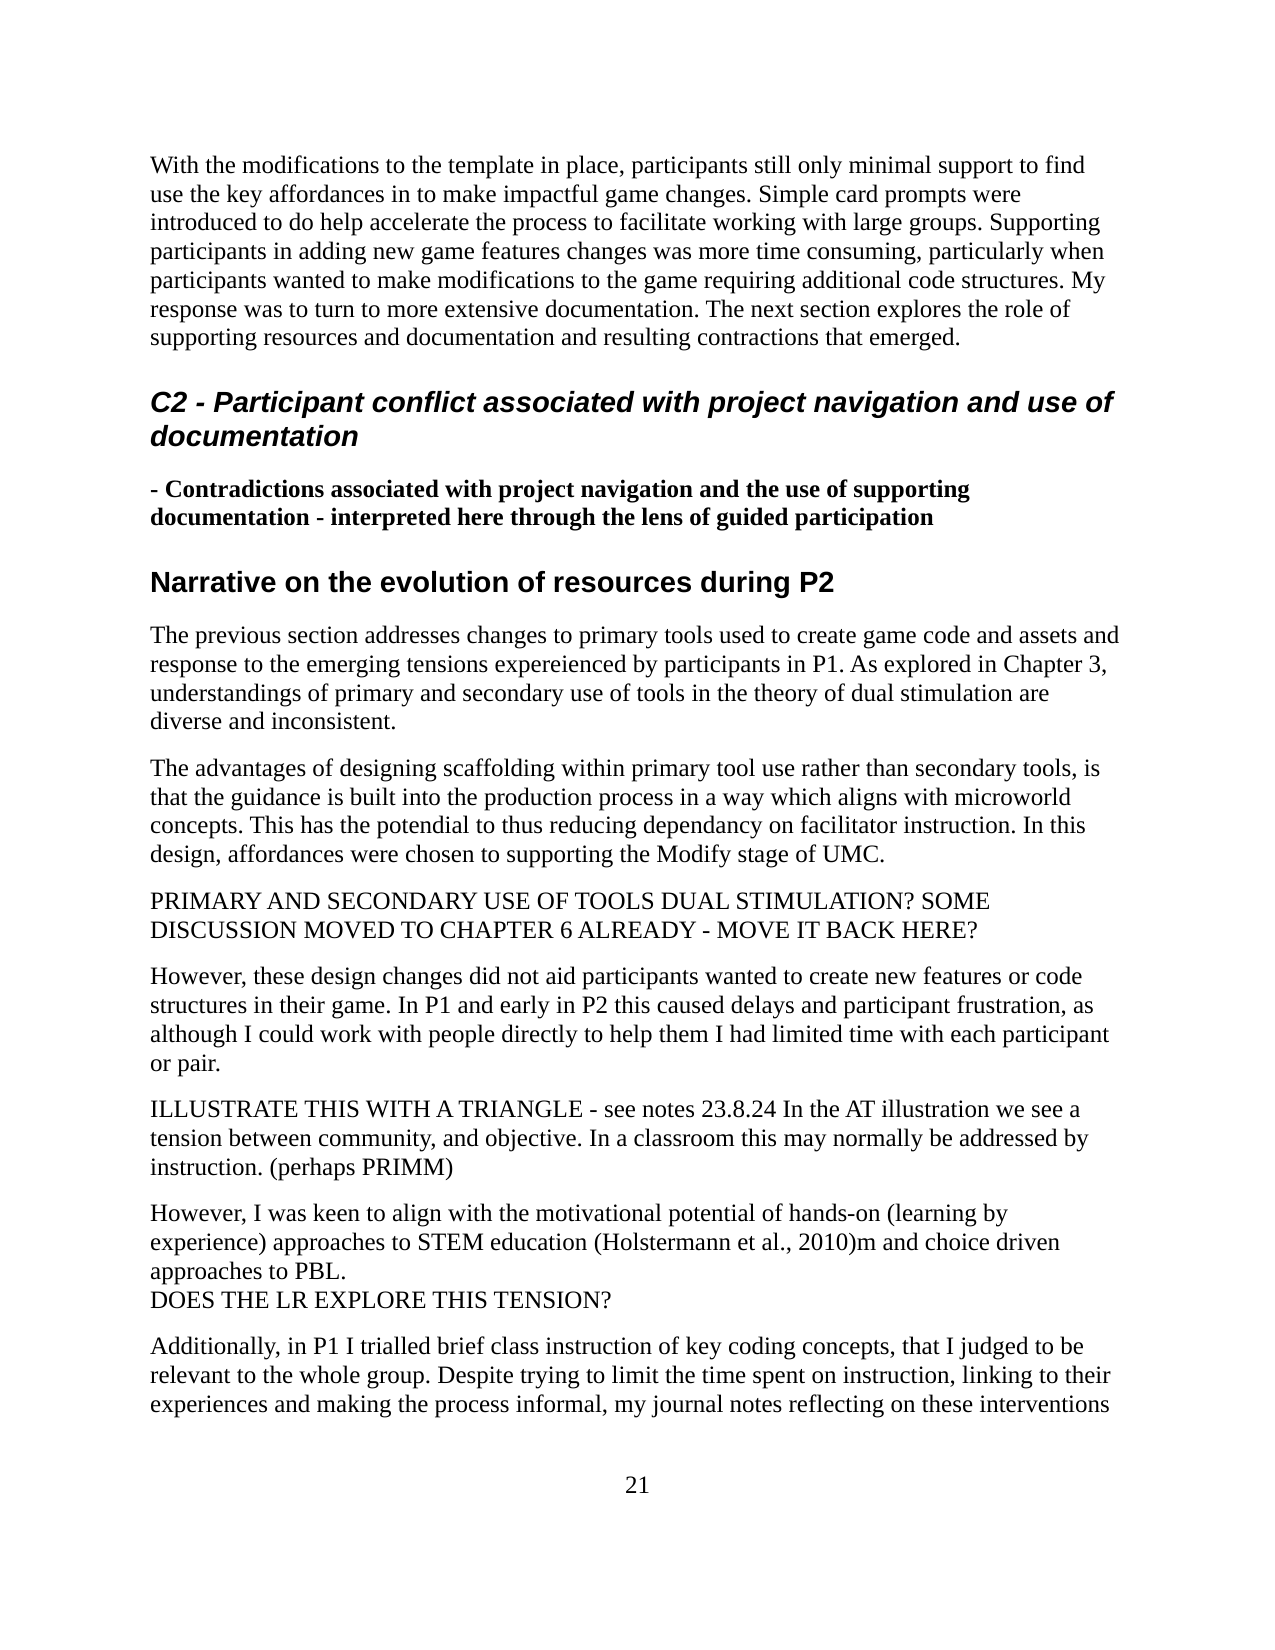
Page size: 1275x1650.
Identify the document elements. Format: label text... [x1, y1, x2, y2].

text However, these design changes did not aid participants wanted to create new features or code structures in their game. In P1 and early in P2 this caused delays and participant frustration, as although I could work with people directly to help them I had limited time with each participant or pair. [150, 961, 1125, 1076]
text However, I was keen to align with the motivational potential of hands-on (learning by experience) approaches to STEM education (Holstermann et al., 2010)m and choice driven approaches to PBL. DOES THE LR EXPLORE THIS TENSION? [150, 1198, 1125, 1313]
text ILLUSTRATE THIS WITH A TRIANGLE - see notes 23.8.24 In the AT illustration we see a tension between community, and objective. In a classroom this may normally be addressed by instruction. (perhaps PRIMM) [150, 1094, 1125, 1181]
text The advantages of designing scaffolding within primary tool use rather than secondary tools, is that the guidance is built into the production process in a way which aligns with microworld concepts. This has the potendial to thus reducing dependancy on facilitator instruction. In this design, affordances were chosen to supporting the Modify stage of UMC. [150, 753, 1125, 868]
subtitle C2 - Participant conflict associated with project navigation and use of documentation [150, 385, 1125, 452]
text With the modifications to the template in place, participants still only minimal support to find use the key affordances in to make impactful game changes. Simple card prompts were introduced to do help accelerate the process to facilitate working with large groups. Supporting participants in adding new game features changes was more time consuming, particularly when participants wanted to make modifications to the game requiring additional code structures. My response was to turn to more extensive documentation. The next section explores the role of supporting resources and documentation and resulting contractions that emerged. [150, 150, 1125, 351]
text PRIMARY AND SECONDARY USE OF TOOLS DUAL STIMULATION? SOME DISCUSSION MOVED TO CHAPTER 6 ALREADY - MOVE IT BACK HERE? [150, 886, 1125, 943]
subtitle Narrative on the evolution of resources during P2 [150, 565, 1125, 599]
text - Contradictions associated with project navigation and the use of supporting documentation - interpreted here through the lens of guided participation [150, 474, 1125, 531]
text Additionally, in P1 I trialled brief class instruction of key coding concepts, that I judged to be relevant to the whole group. Despite trying to limit the time spent on instruction, linking to their experiences and making the process informal, my journal notes reflecting on these interventions [150, 1331, 1125, 1418]
text The previous section addresses changes to primary tools used to create game code and assets and response to the emerging tensions expereienced by participants in P1. As explored in Chapter 3, understandings of primary and secondary use of tools in the theory of dual stimulation are diverse and inconsistent. [150, 620, 1125, 735]
